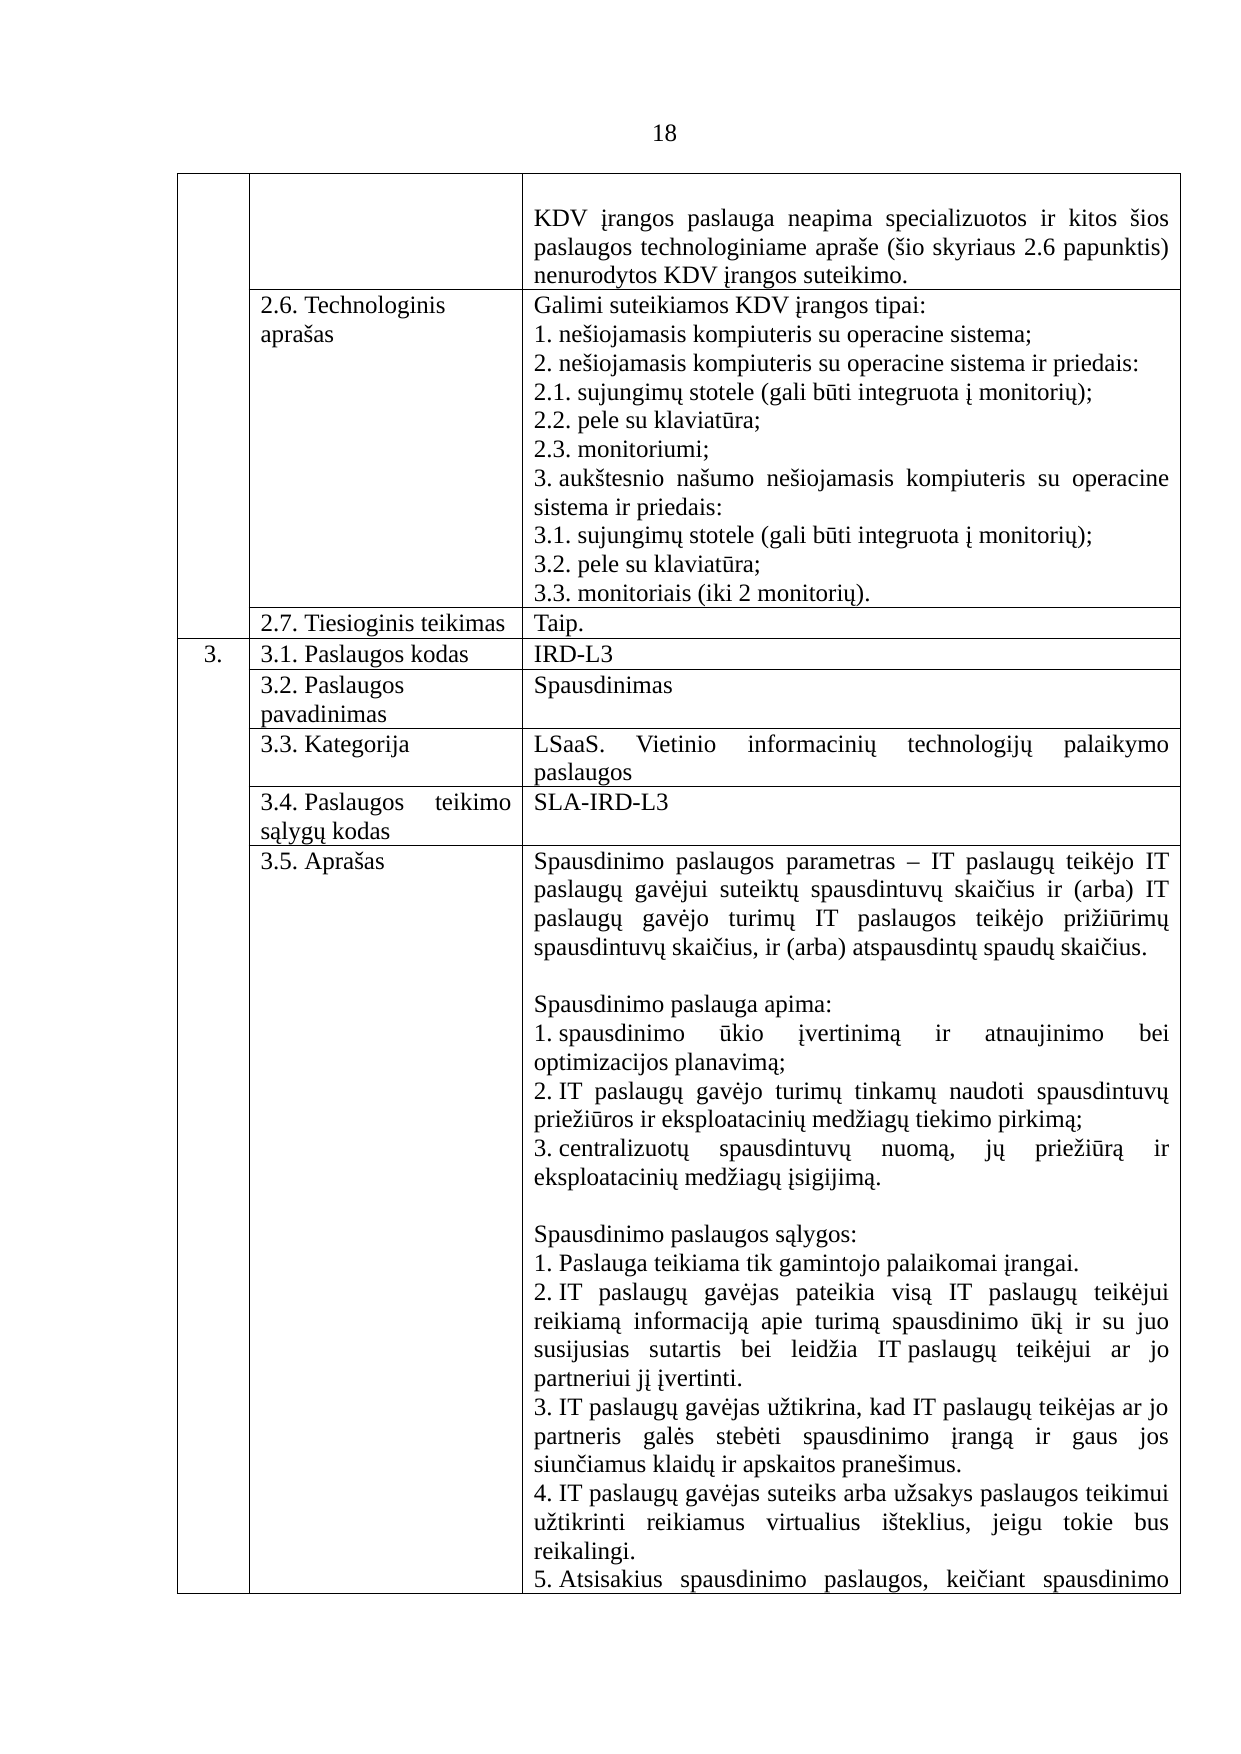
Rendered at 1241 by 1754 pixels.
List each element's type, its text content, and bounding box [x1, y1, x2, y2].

table_cell 3.3. Kategorija [250, 729, 522, 786]
table_cell Spausdinimo paslaugos parametras – IT paslaugų teikėjo IT paslaugų gavėjui suteiktų spausdintuvų skaičius ir (arba) IT paslaugų gavėjo turimų IT paslaugos teikėjo prižiūrimų spausdintuvų skaičius, ir (arba) atspausdintų spaudų skaičius. Spausdinimo paslauga apima: 1. spausdinimo ūkio įvertinimą ir atnaujinimo bei optimizacijos planavimą; 2. IT paslaugų gavėjo turimų tinkamų naudoti spausdintuvų priežiūros ir eksploatacinių medžiagų tiekimo pirkimą; 3. centralizuotų spausdintuvų nuomą, jų priežiūrą ir eksploatacinių medžiagų įsigijimą. Spausdinimo paslaugos sąlygos: 1. Paslauga teikiama tik gamintojo palaikomai įrangai. 2. IT paslaugų gavėjas pateikia visą IT paslaugų teikėjui reikiamą informaciją apie turimą spausdinimo ūkį ir su juo susijusias sutartis bei leidžia IT paslaugų teikėjui ar jo partneriui jį įvertinti. 3. IT paslaugų gavėjas užtikrina, kad IT paslaugų teikėjas ar jo partneris galės stebėti spausdinimo įrangą ir gaus jos siunčiamus klaidų ir apskaitos pranešimus. 4. IT paslaugų gavėjas suteiks arba užsakys paslaugos teikimui užtikrinti reikiamus virtualius išteklius, jeigu tokie bus reikalingi. 5. Atsisakius spausdinimo paslaugos, keičiant spausdinimo [523, 846, 1180, 1593]
table_cell 2.7. Tiesioginis teikimas [250, 608, 522, 638]
table_cell [250, 174, 522, 289]
table_cell Taip. [523, 608, 1180, 638]
table_cell 3.1. Paslaugos kodas [250, 639, 522, 669]
table_cell 3.4. Paslaugos teikimo sąlygų kodas [250, 787, 522, 845]
table_cell 2.6. Technologinis aprašas [250, 290, 522, 607]
table_cell LSaaS. Vietinio informacinių technologijų palaikymo paslaugos [523, 729, 1180, 786]
table_cell KDV įrangos paslauga neapima specializuotos ir kitos šios paslaugos technologiniame apraše (šio skyriaus 2.6 papunktis) nenurodytos KDV įrangos suteikimo. [523, 174, 1180, 289]
table_cell Spausdinimas [523, 670, 1180, 728]
table_cell 3.5. Aprašas [250, 846, 522, 1593]
table_cell SLA-IRD-L3 [523, 787, 1180, 845]
table_cell Galimi suteikiamos KDV įrangos tipai: 1. nešiojamasis kompiuteris su operacine sistema; 2. nešiojamasis kompiuteris su operacine sistema ir priedais: 2.1. sujungimų stotele (gali būti integruota į monitorių); 2.2. pele su klaviatūra; 2.3. monitoriumi; 3. aukštesnio našumo nešiojamasis kompiuteris su operacine sistema ir priedais: 3.1. sujungimų stotele (gali būti integruota į monitorių); 3.2. pele su klaviatūra; 3.3. monitoriais (iki 2 monitorių). [523, 290, 1180, 607]
table_cell IRD-L3 [523, 639, 1180, 669]
table_cell 3.2. Paslaugos pavadinimas [250, 670, 522, 728]
table_cell 3. [178, 639, 249, 1593]
table_cell [178, 174, 249, 638]
